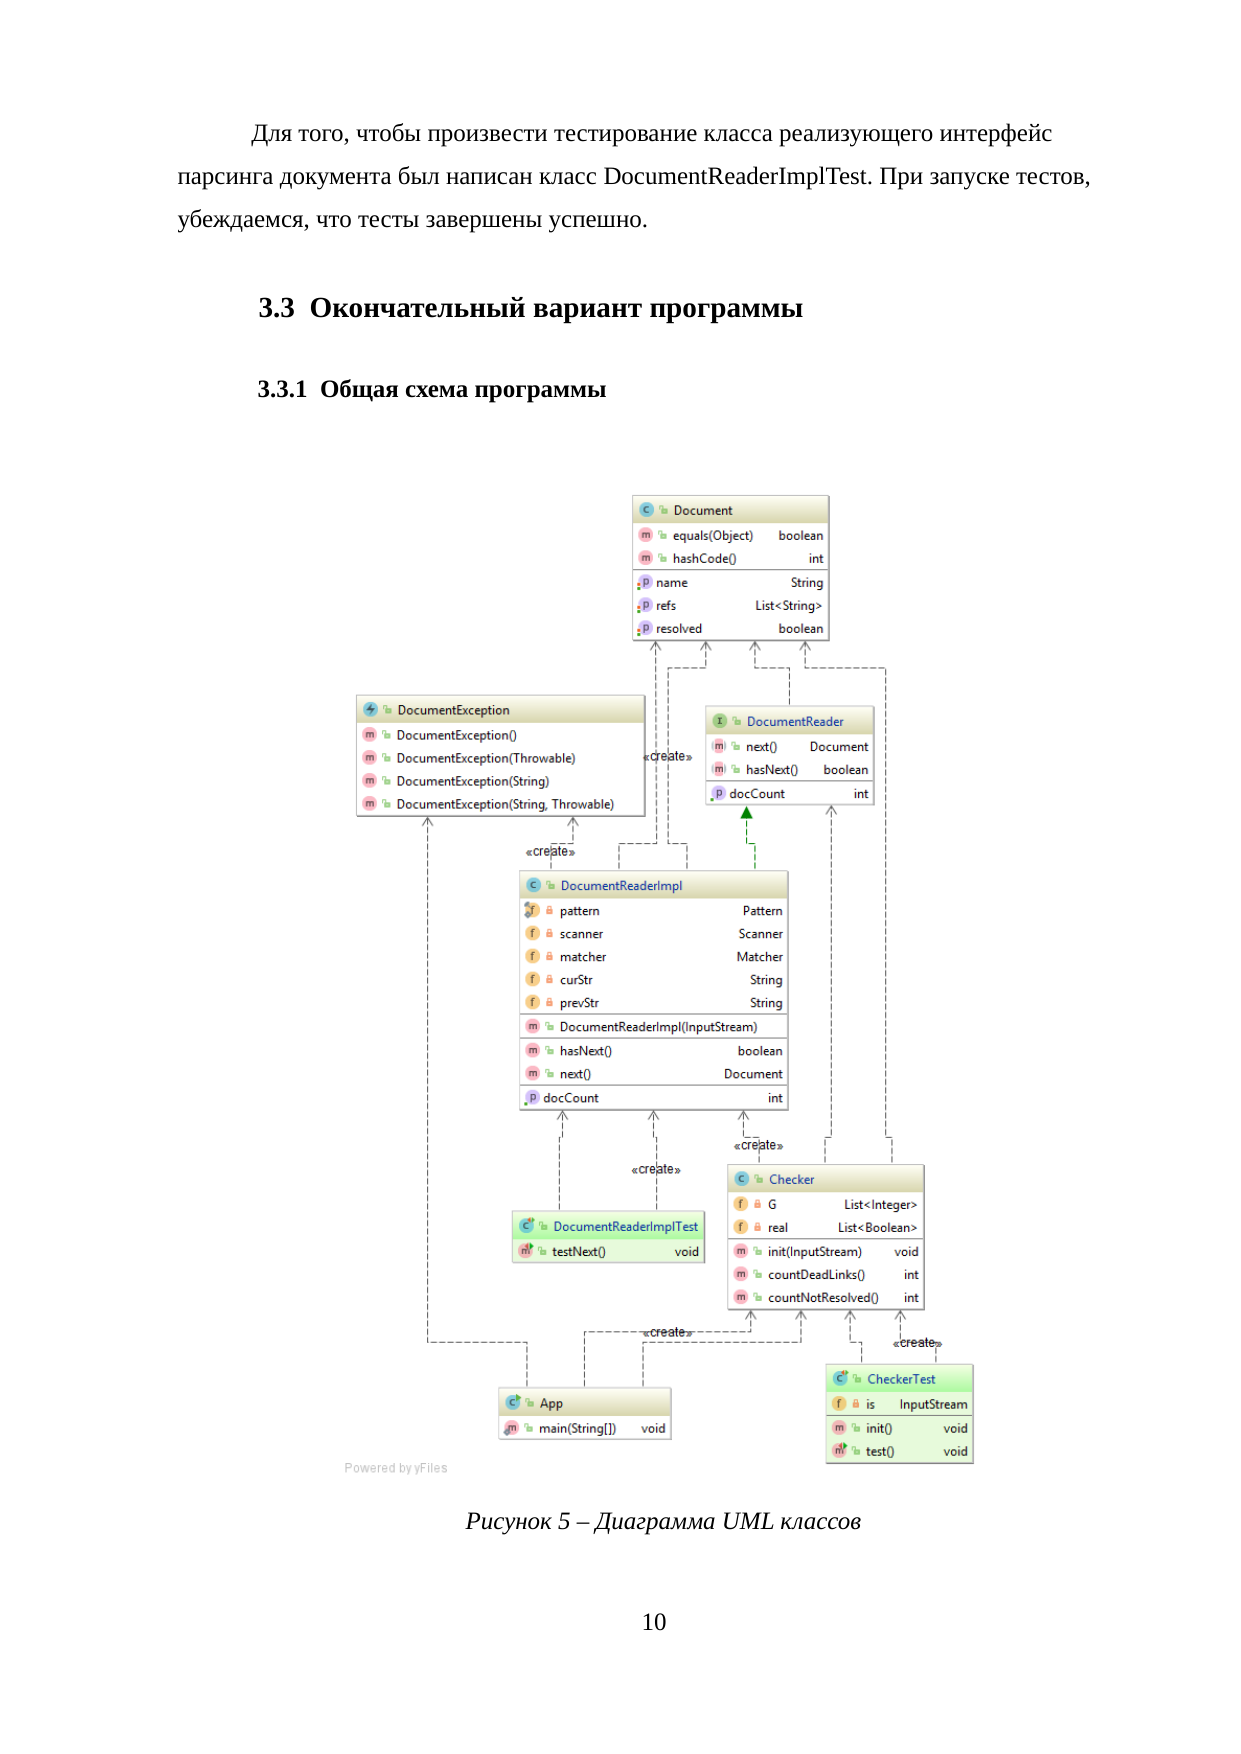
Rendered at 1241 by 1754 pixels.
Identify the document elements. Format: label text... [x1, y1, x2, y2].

subtitle Общая схема программы [177, 374, 1152, 403]
subtitle Окончательный вариант программы [177, 291, 1152, 324]
text Рисунок 5 – Диаграмма UML классов [177, 461, 1152, 1535]
picture [334, 473, 995, 1485]
text Для того, чтобы произвести тестирование класса реализующего интерфейс парсинга документа был написан класс DocumentReaderImplTest. При запуске тестов, убеждаемся, что тесты завершены успешно. [177, 118, 1152, 233]
